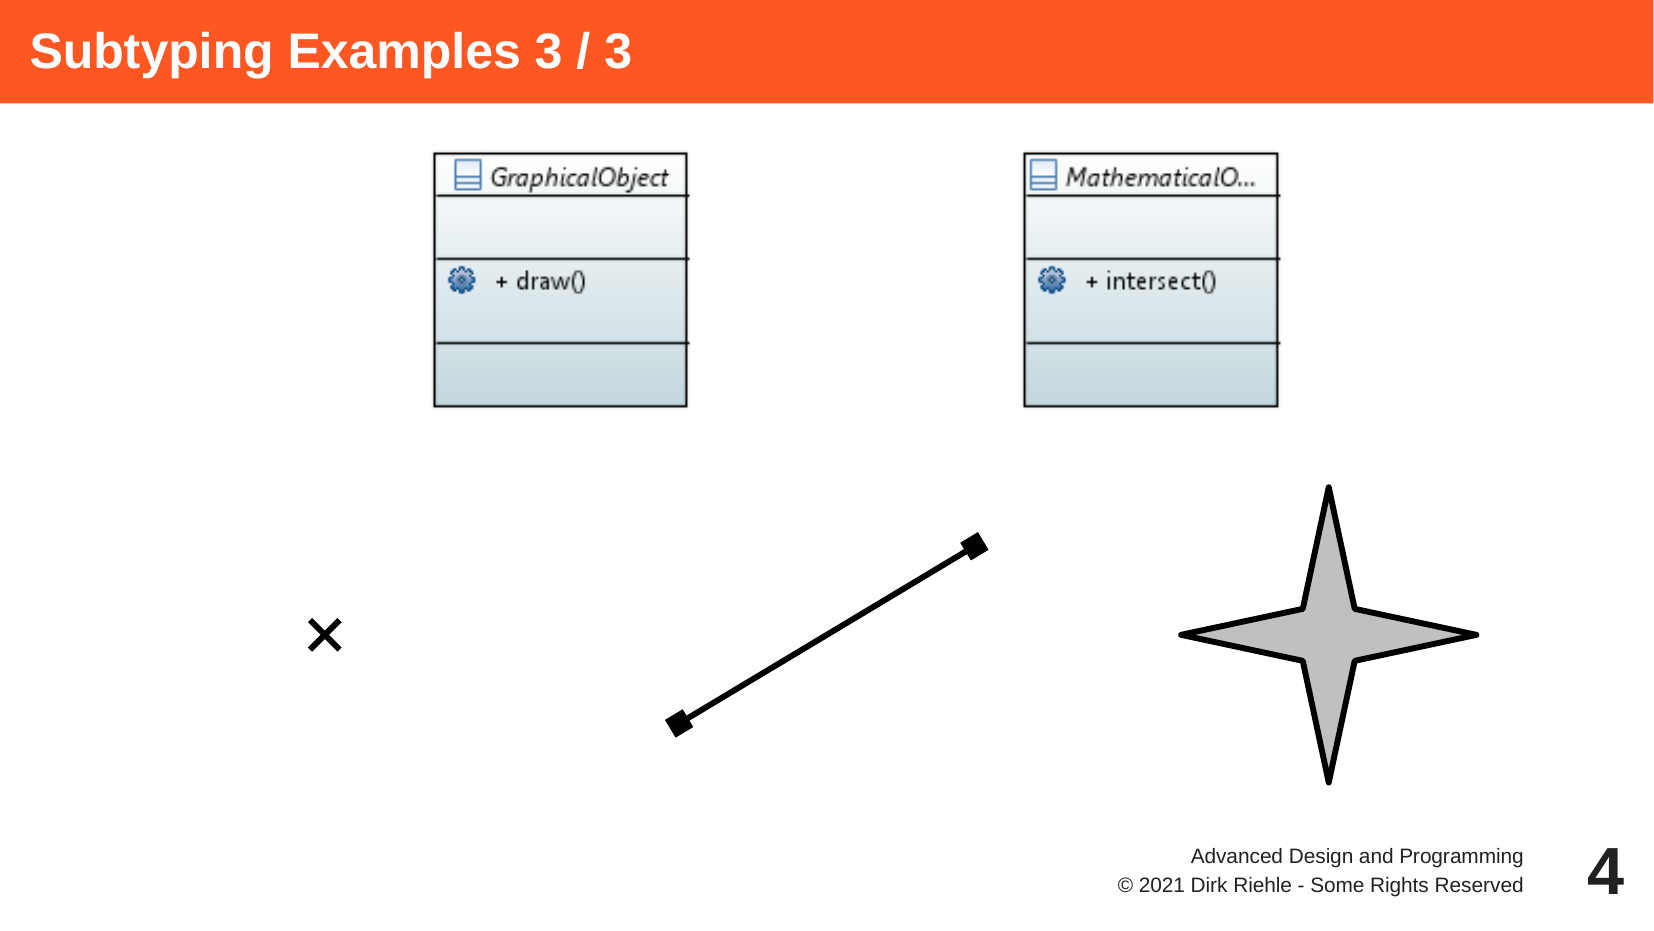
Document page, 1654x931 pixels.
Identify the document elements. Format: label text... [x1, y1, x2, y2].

picture [1003, 132, 1300, 429]
picture [413, 132, 709, 429]
text_box [1181, 487, 1477, 783]
title Subtyping Examples 3 / 3 [0, 0, 1654, 104]
